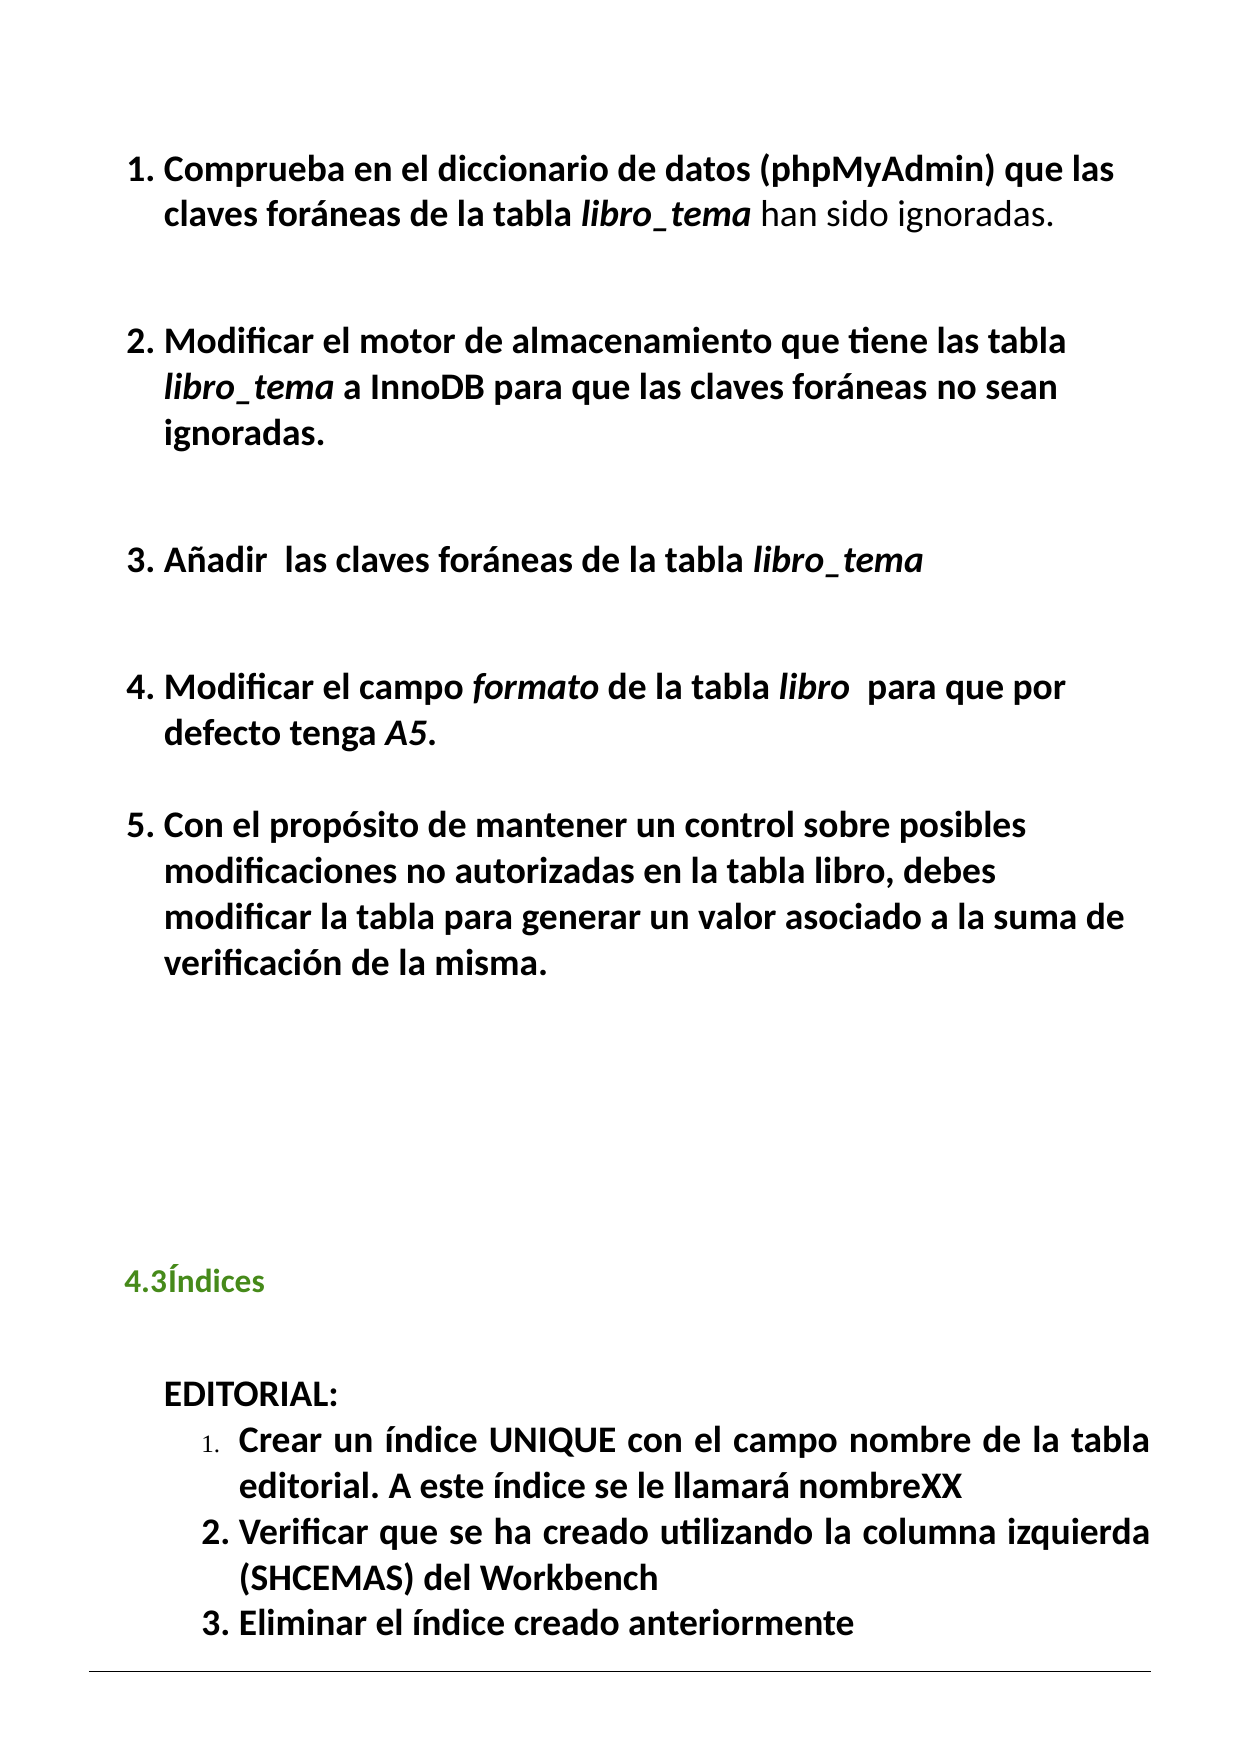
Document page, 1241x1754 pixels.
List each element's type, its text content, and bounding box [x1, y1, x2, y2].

list Verificar que se ha creado utilizando la columna izquierda (SHCEMAS) del Workbench [201, 1508, 1152, 1599]
list Comprueba en el diccionario de datos (phpMyAdmin) que las claves foráneas de la tabla libro_tema han sido ignoradas. [126, 144, 1152, 236]
list Añadir las claves foráneas de la tabla libro_tema [126, 536, 1152, 582]
text EDITORIAL: [164, 1370, 1152, 1416]
list Modificar el motor de almacenamiento que tiene las tabla libro_tema a InnoDB para que las claves foráneas no sean ignoradas. [126, 317, 1152, 455]
list Eliminar el índice creado anteriormente [201, 1599, 1152, 1645]
list Modificar el campo formato de la tabla libro para que por defecto tenga A5. [126, 663, 1152, 755]
list Crear un índice UNIQUE con el campo nombre de la tabla editorial. A este índice se le llamará nombreXX [201, 1416, 1152, 1508]
list Índices [124, 1260, 1152, 1301]
list Con el propósito de mantener un control sobre posibles modificaciones no autorizadas en la tabla libro, debes modificar la tabla para generar un valor asociado a la suma de verificación de la misma. [126, 801, 1152, 985]
